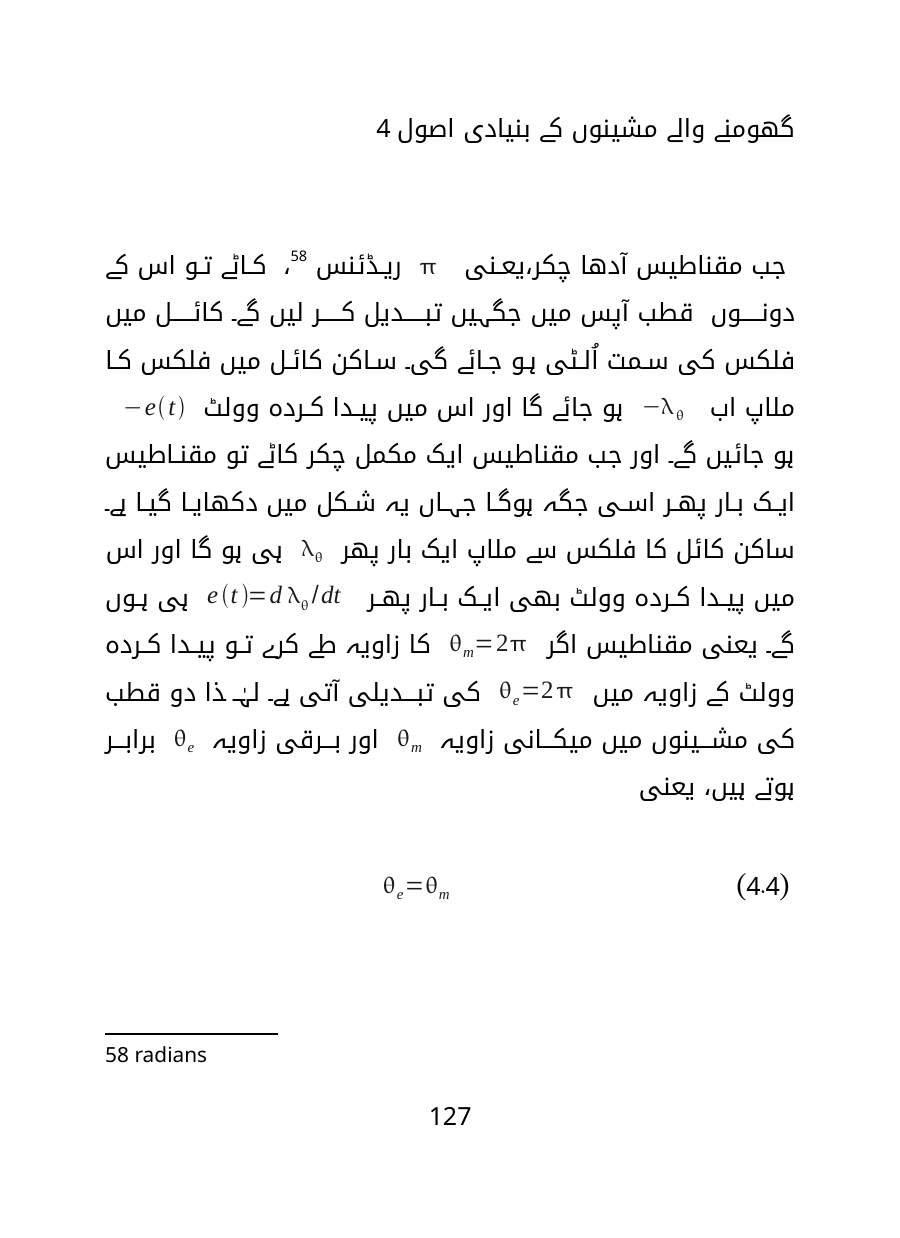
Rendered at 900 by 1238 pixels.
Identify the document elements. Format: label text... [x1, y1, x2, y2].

text radians [105, 1040, 795, 1068]
table_header (4.4) [718, 858, 795, 929]
text جب مقناطیس آدھا چکر،یعنی ریڈئنس ، کاٹے تو اس کے دونوں قطب آپس میں جگہیں تبدیل کر لیں گے۔ کائل میں فلکس کی سمت اُلٹی ہو جائے گی۔ ساکن کائل میں فلکس کا ملاپ اب ہو جائے گا اور اس میں پیدا کردہ وولٹہو جائیں گے۔ اور جب مقناطیس ایک مکمل چکر کاٹے تو مقناطیس ایک بار پھر اسی جگہ ہوگا جہاں یہ شکل میں دکھایا گیا ہے۔ ساکن کائل کا فلکس سے ملاپ ایک بار پھرہی ہو گا اور اس میں پیدا کردہ وولٹ بھی ایک بار پھر ہی ہوں گے۔ یعنی مقناطیس اگرکا زاویہ طے کرے تو پیدا کردہ وولٹ کے زاویہ میںکی تبدیلی آتی ہے۔ لہٰذا دو قطب کی مشینوں میں میکانی زاویہاور برقی زاویہبرابر ہوتے ہیں، یعنی [105, 242, 795, 811]
table_header [105, 858, 718, 929]
